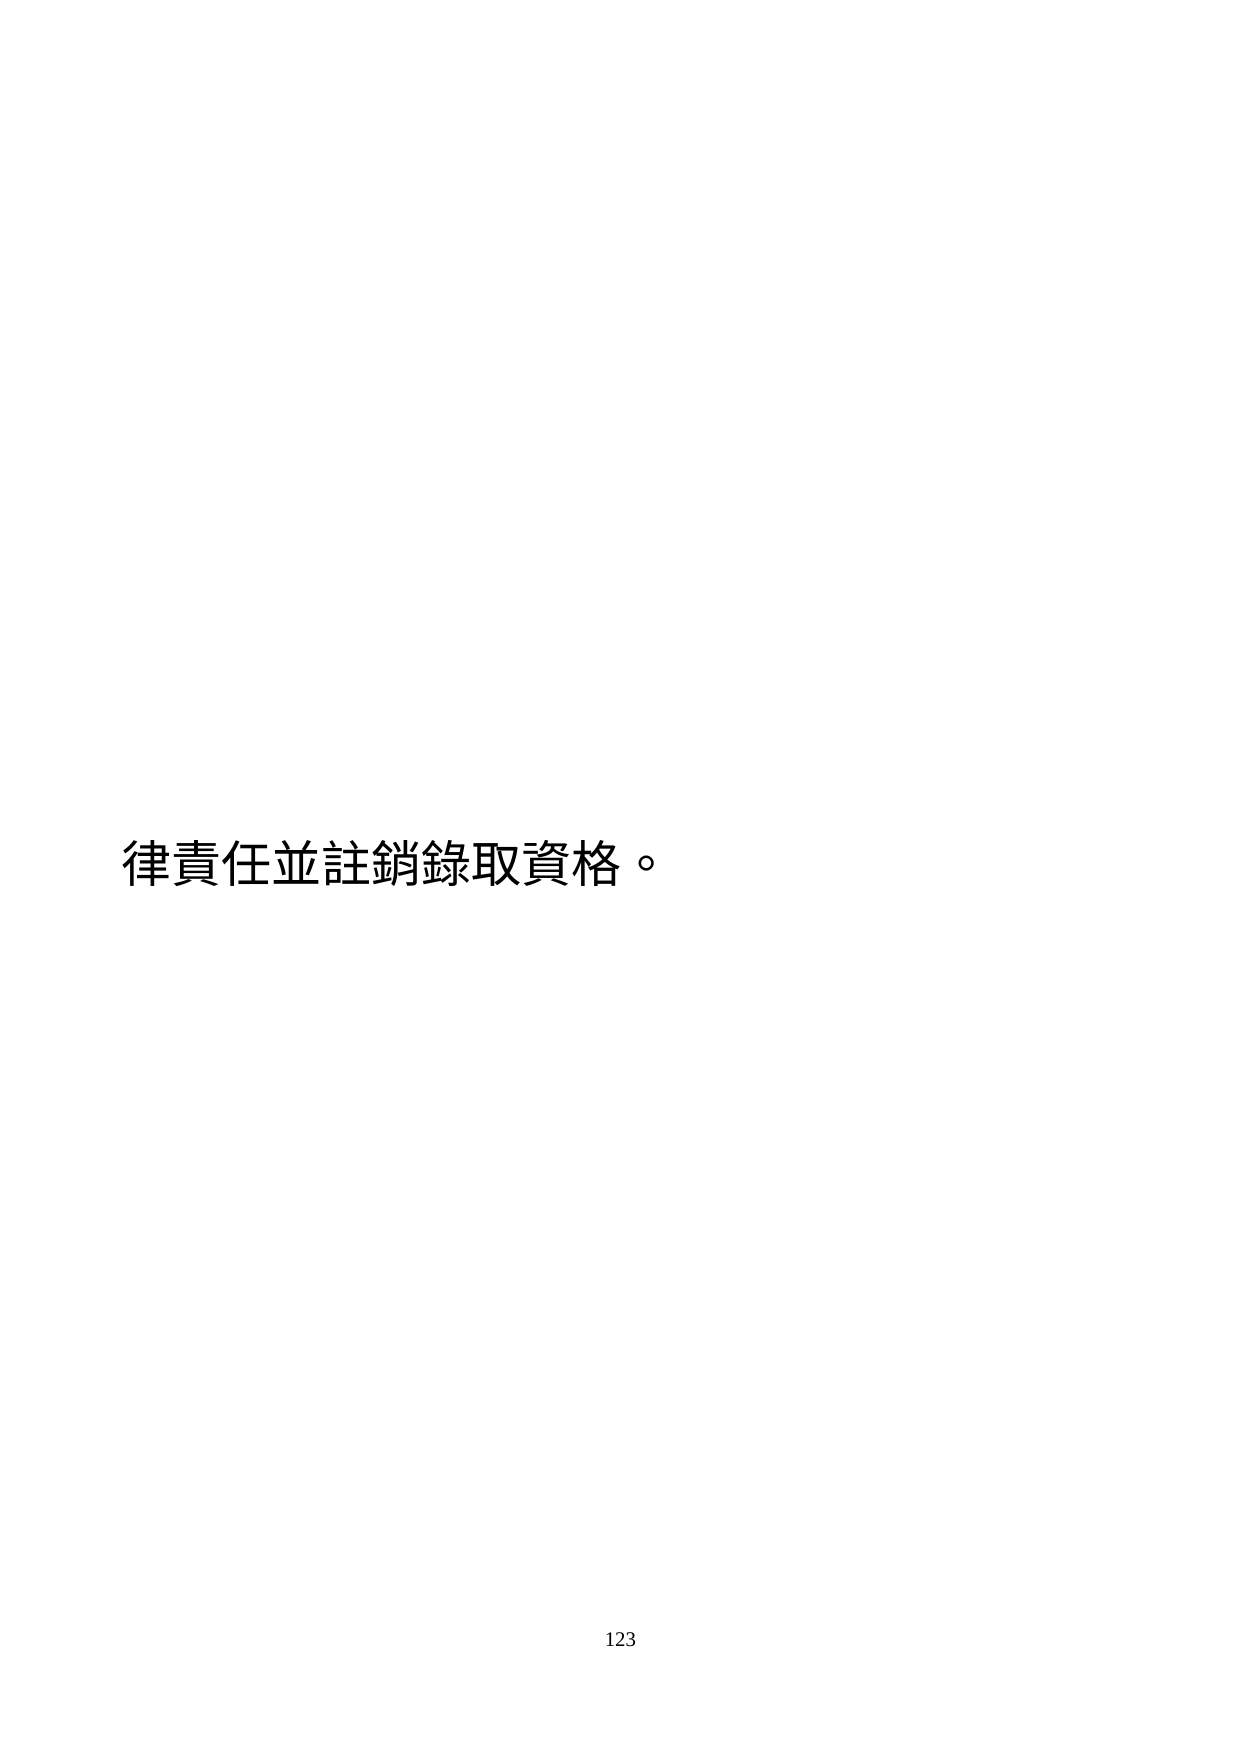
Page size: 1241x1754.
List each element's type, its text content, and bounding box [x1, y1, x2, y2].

text 律責任並註銷錄取資格。 [121, 788, 1122, 913]
